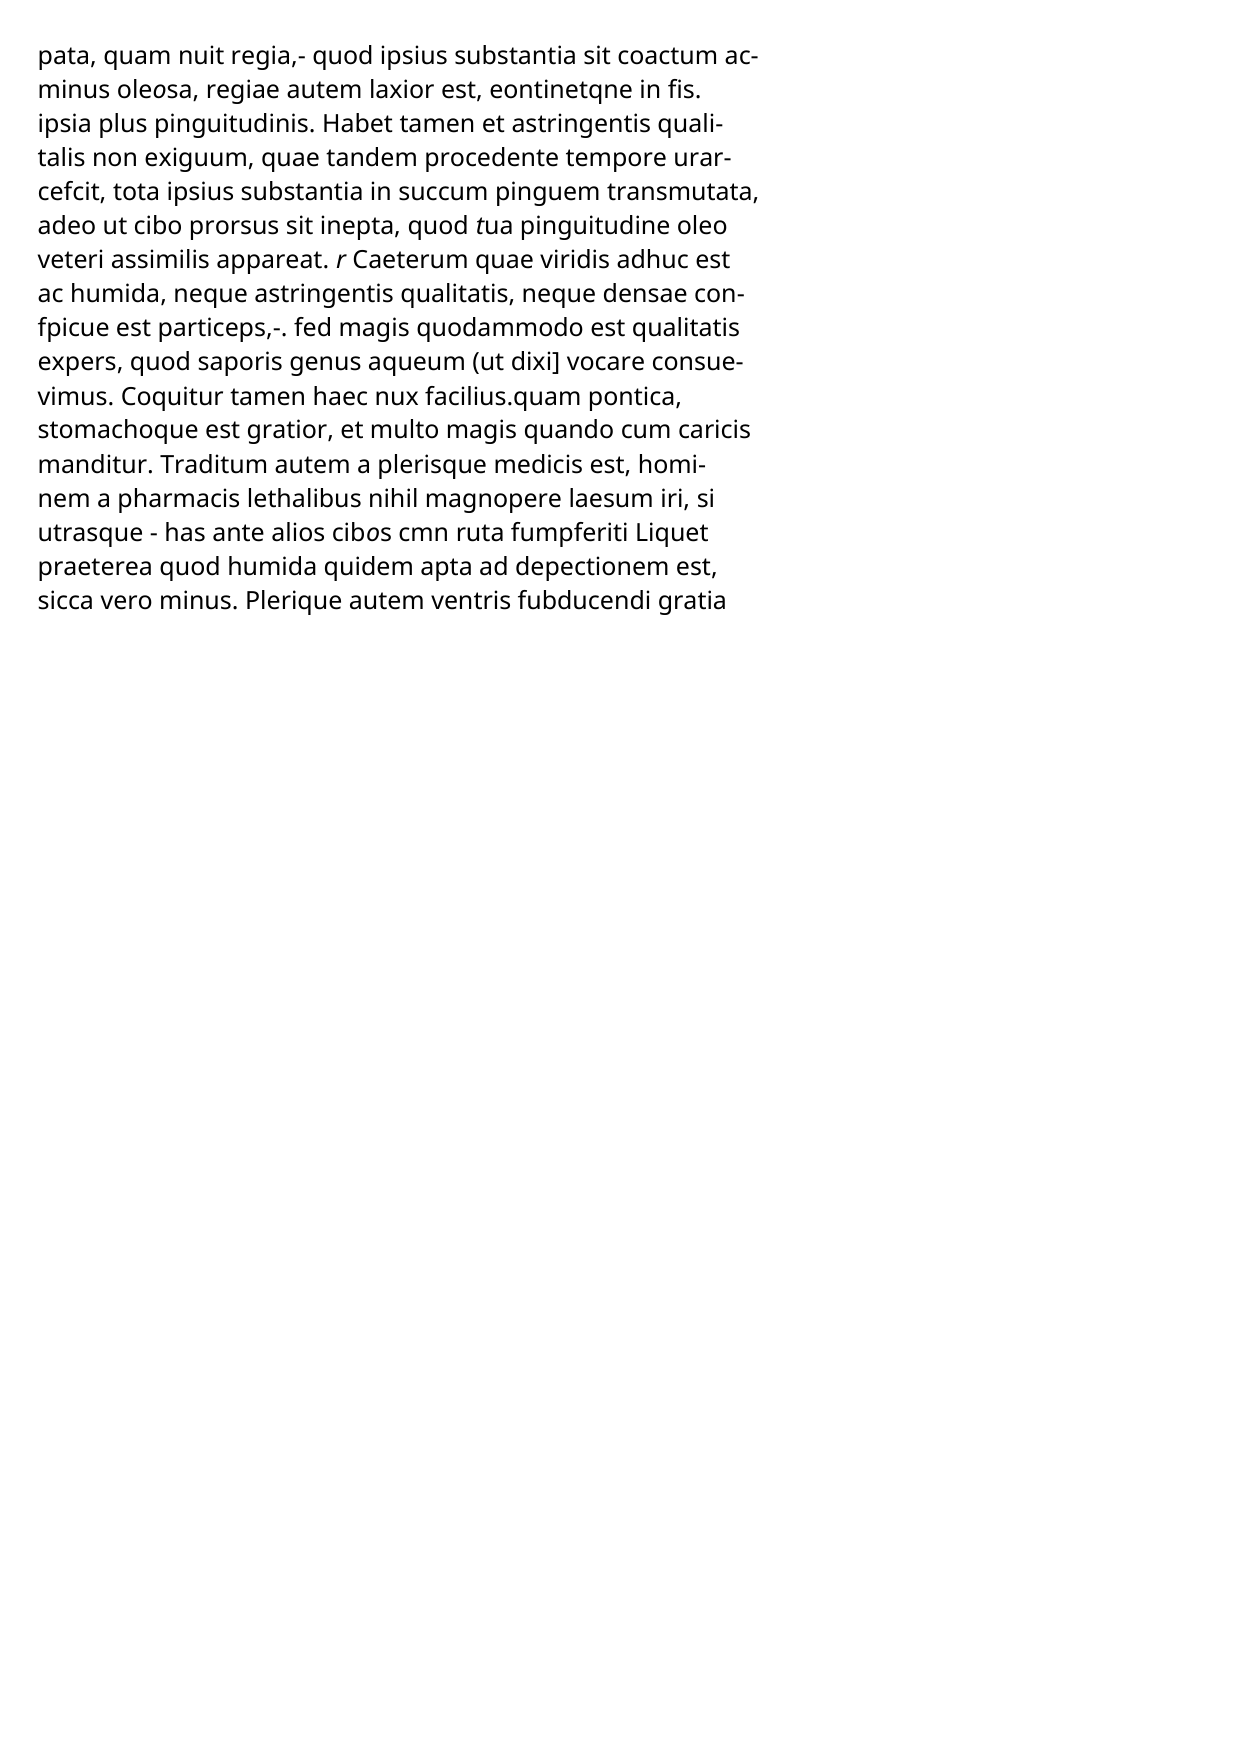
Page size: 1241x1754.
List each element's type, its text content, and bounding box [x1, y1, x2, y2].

text pata, quam nuit regia,- quod ipsius substantia sit coactum ac- minus oleosa, regiae autem laxior est, eontinetqne in fis. ipsia plus pinguitudinis. Habet tamen et astringentis quali- talis non exiguum, quae tandem procedente tempore urar- cefcit, tota ipsius substantia in succum pinguem transmutata, adeo ut cibo prorsus sit inepta, quod tua pinguitudine oleo veteri assimilis appareat. r Caeterum quae viridis adhuc est ac humida, neque astringentis qualitatis, neque densae con- fpicue est particeps,-. fed magis quodammodo est qualitatis expers, quod saporis genus aqueum (ut dixi] vocare consue- vimus. Coquitur tamen haec nux facilius.quam pontica, stomachoque est gratior, et multo magis quando cum caricis manditur. Traditum autem a plerisque medicis est, homi- nem a pharmacis lethalibus nihil magnopere laesum iri, si utrasque - has ante alios cibos cmn ruta fumpferiti Liquet praeterea quod humida quidem apta ad depectionem est, sicca vero minus. Plerique autem ventris fubducendi gratia [37, 37, 1203, 617]
